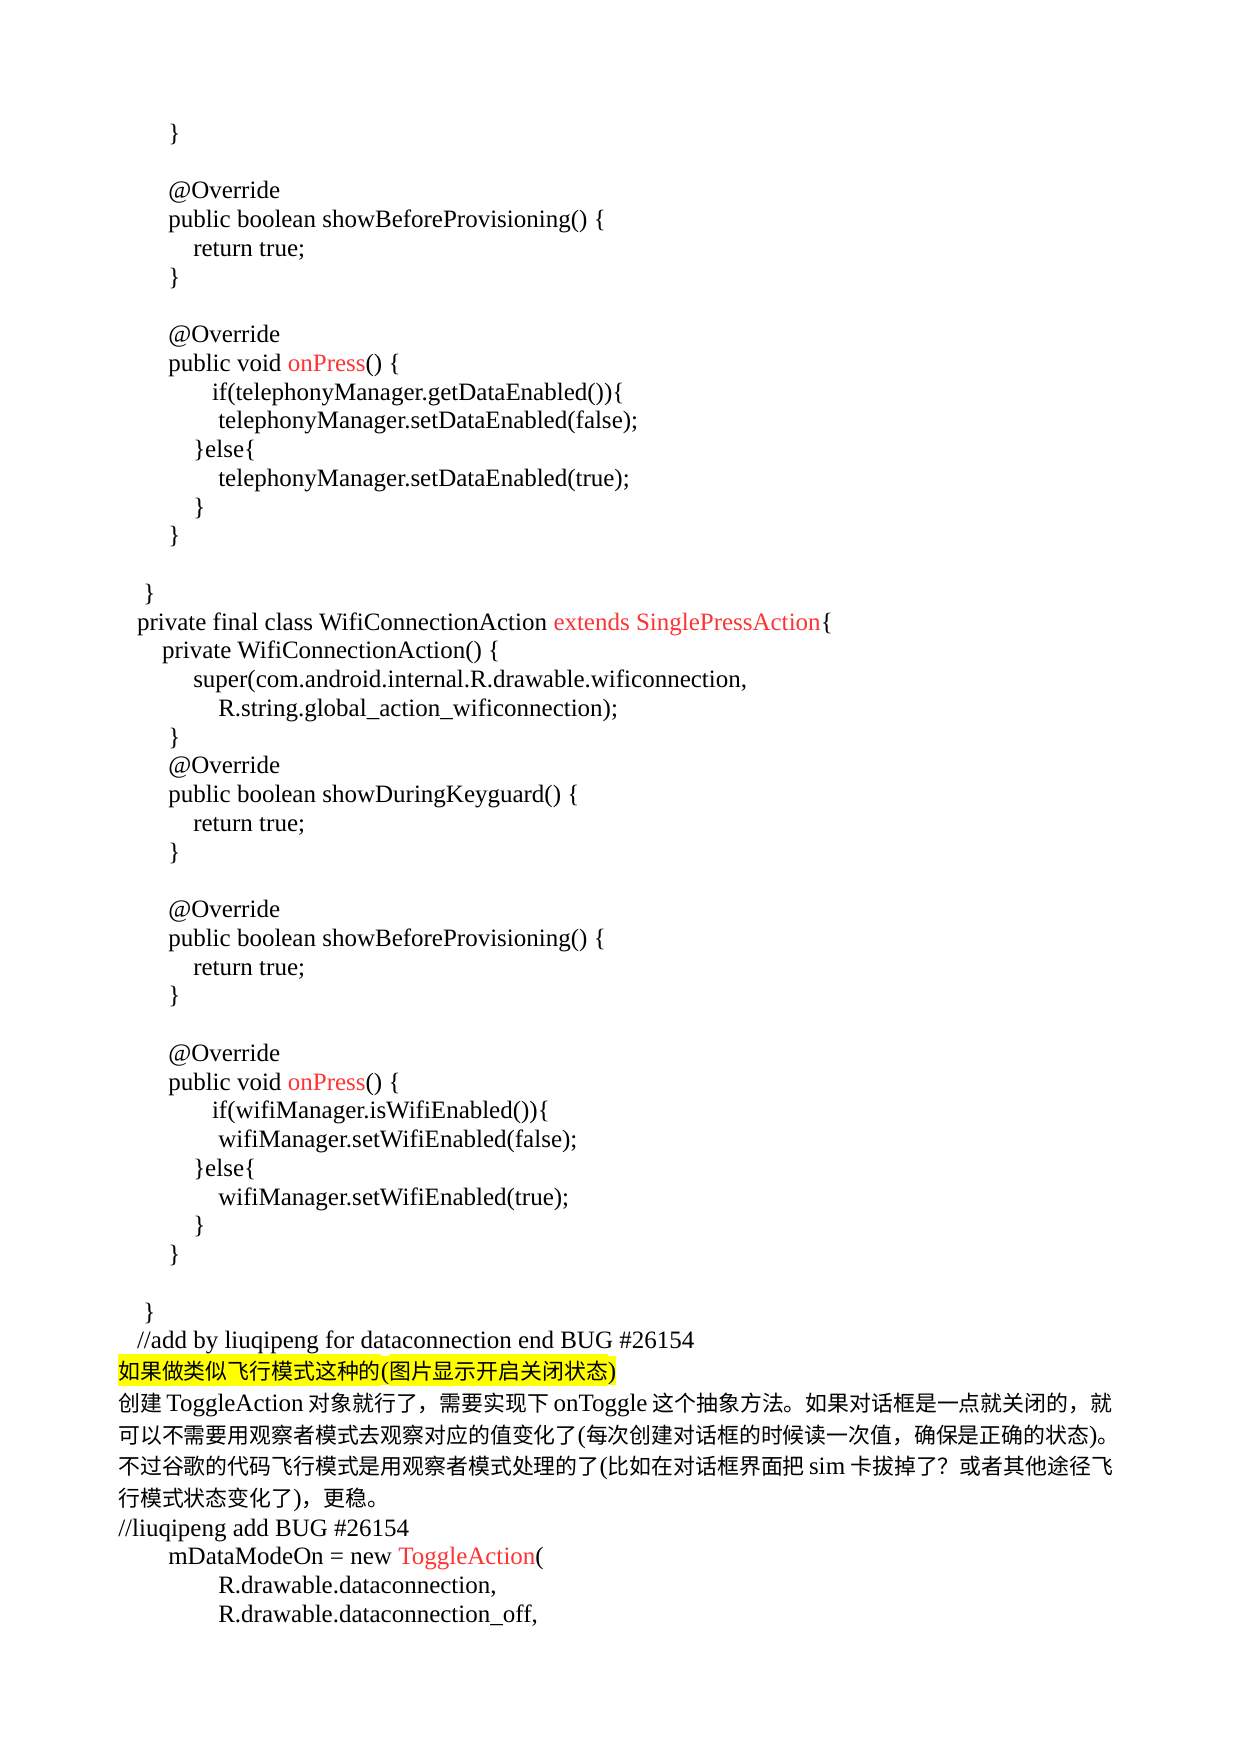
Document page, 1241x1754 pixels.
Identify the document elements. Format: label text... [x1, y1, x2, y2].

text @Override [118, 894, 1122, 923]
text } [118, 492, 1122, 521]
text } [118, 521, 1122, 549]
text } [118, 837, 1122, 866]
text @Override [118, 319, 1122, 348]
text //liuqipeng add BUG #26154 [118, 1513, 1122, 1541]
text wifiManager.setWifiEnabled(true); [118, 1182, 1122, 1211]
text return true; [118, 952, 1122, 981]
text wifiManager.setWifiEnabled(false); [118, 1124, 1122, 1153]
text @Override [118, 1038, 1122, 1067]
text } [118, 1239, 1122, 1268]
text public boolean showBeforeProvisioning() { [118, 923, 1122, 952]
text public boolean showBeforeProvisioning() { [118, 204, 1122, 233]
text } [118, 1211, 1122, 1239]
text mDataModeOn = new ToggleAction( [118, 1541, 1122, 1570]
text } [118, 118, 1122, 147]
text public void onPress() { [118, 348, 1122, 377]
text }else{ [118, 1153, 1122, 1182]
text R.drawable.dataconnection, [118, 1570, 1122, 1599]
text if(telephonyManager.getDataEnabled()){ [118, 377, 1122, 406]
text } [118, 722, 1122, 751]
text R.string.global_action_wificonnection); [118, 693, 1122, 722]
text public void onPress() { [118, 1067, 1122, 1096]
text super(com.android.internal.R.drawable.wificonnection, [118, 664, 1122, 693]
text @Override [118, 751, 1122, 779]
text } [118, 981, 1122, 1009]
text }else{ [118, 434, 1122, 463]
text public boolean showDuringKeyguard() { [118, 779, 1122, 808]
text return true; [118, 233, 1122, 262]
text telephonyManager.setDataEnabled(false); [118, 406, 1122, 434]
text return true; [118, 808, 1122, 837]
text private WifiConnectionAction() { [118, 636, 1122, 664]
text } [118, 1297, 1122, 1326]
text telephonyManager.setDataEnabled(true); [118, 463, 1122, 492]
text } [118, 262, 1122, 291]
text R.drawable.dataconnection_off, [118, 1599, 1122, 1628]
text 创建ToggleAction对象就行了，需要实现下onToggle这个抽象方法。如果对话框是一点就关闭的，就可以不需要用观察者模式去观察对应的值变化了(每次创建对话框的时候读一次值，确保是正确的状态)。不过谷歌的代码飞行模式是用观察者模式处理的了(比如在对话框界面把sim卡拔掉了？或者其他途径飞行模式状态变化了)，更稳。 [118, 1386, 1122, 1513]
text if(wifiManager.isWifiEnabled()){ [118, 1096, 1122, 1124]
text private final class WifiConnectionAction extends SinglePressAction{ [118, 607, 1122, 636]
text } [118, 578, 1122, 607]
text 如果做类似飞行模式这种的(图片显示开启关闭状态) [118, 1354, 1122, 1386]
text @Override [118, 176, 1122, 204]
text //add by liuqipeng for dataconnection end BUG #26154 [118, 1326, 1122, 1354]
